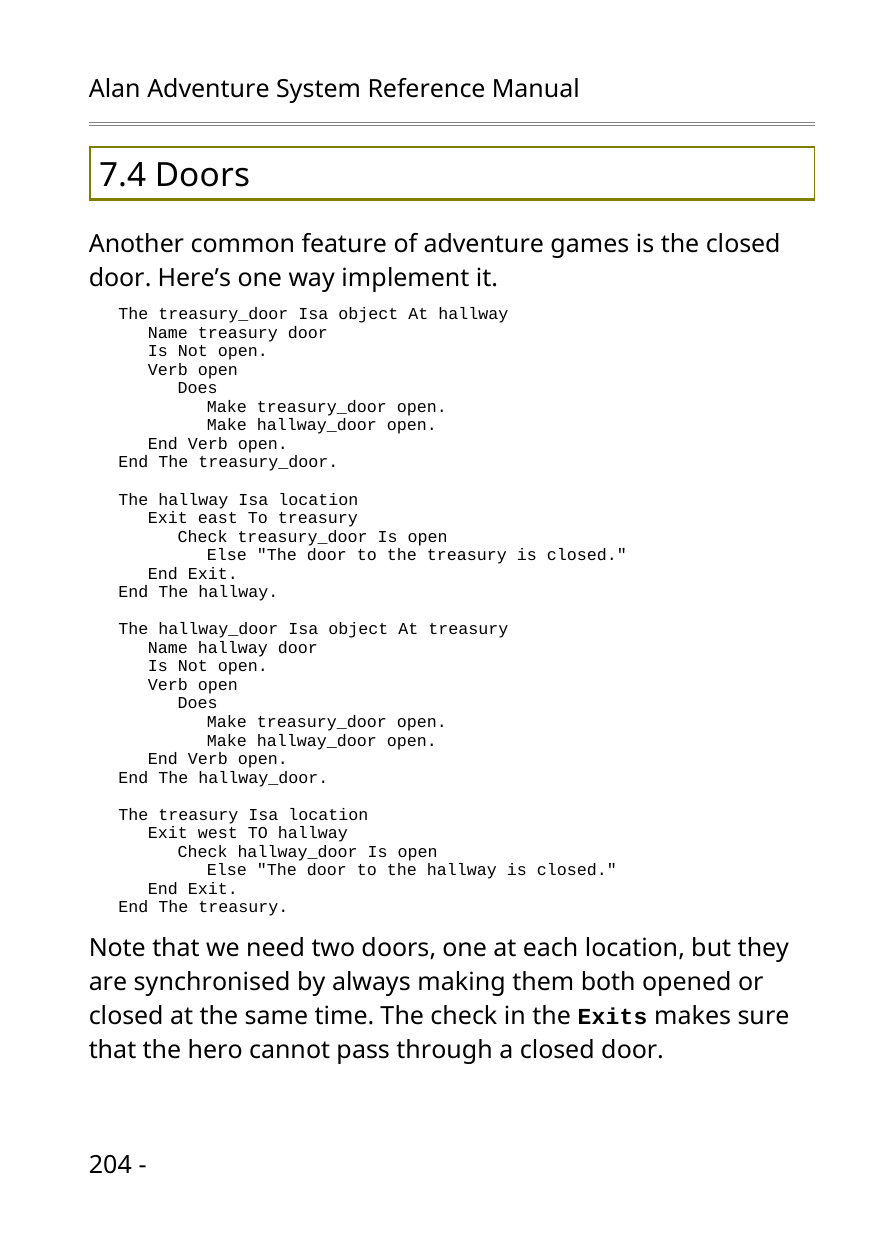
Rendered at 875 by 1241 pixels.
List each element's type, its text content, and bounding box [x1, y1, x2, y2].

text The treasury Isa location Exit west TO hallway Check hallway_door Is open Else "The door to the hallway is closed." End Exit. End The treasury. [118, 807, 815, 918]
text Verb open Does Make treasury_door open. Make hallway_door open. End Verb open. End The treasury_door. [118, 362, 815, 473]
text Note that we need two doors, one at each location, but they are synchronised by always making them both opened or closed at the same time. The check in the Exits makes sure that the hero cannot pass through a closed door. [88, 930, 815, 1066]
subtitle Doors [91, 148, 814, 198]
text Name treasury door Is Not open. [118, 324, 815, 362]
text The treasury_door Isa object At hallway [118, 306, 815, 324]
text The hallway_door Isa object At treasury [118, 621, 815, 640]
text Verb open Does Make treasury_door open. Make hallway_door open. End Verb open. End The hallway_door. [118, 677, 815, 788]
text Another common feature of adventure games is the closed door. Here’s one way implement it. [88, 226, 815, 293]
text Name hallway door Is Not open. [118, 640, 815, 677]
text The hallway Isa location Exit east To treasury Check treasury_door Is open Else "The door to the treasury is closed." End Exit. End The hallway. [118, 491, 815, 603]
